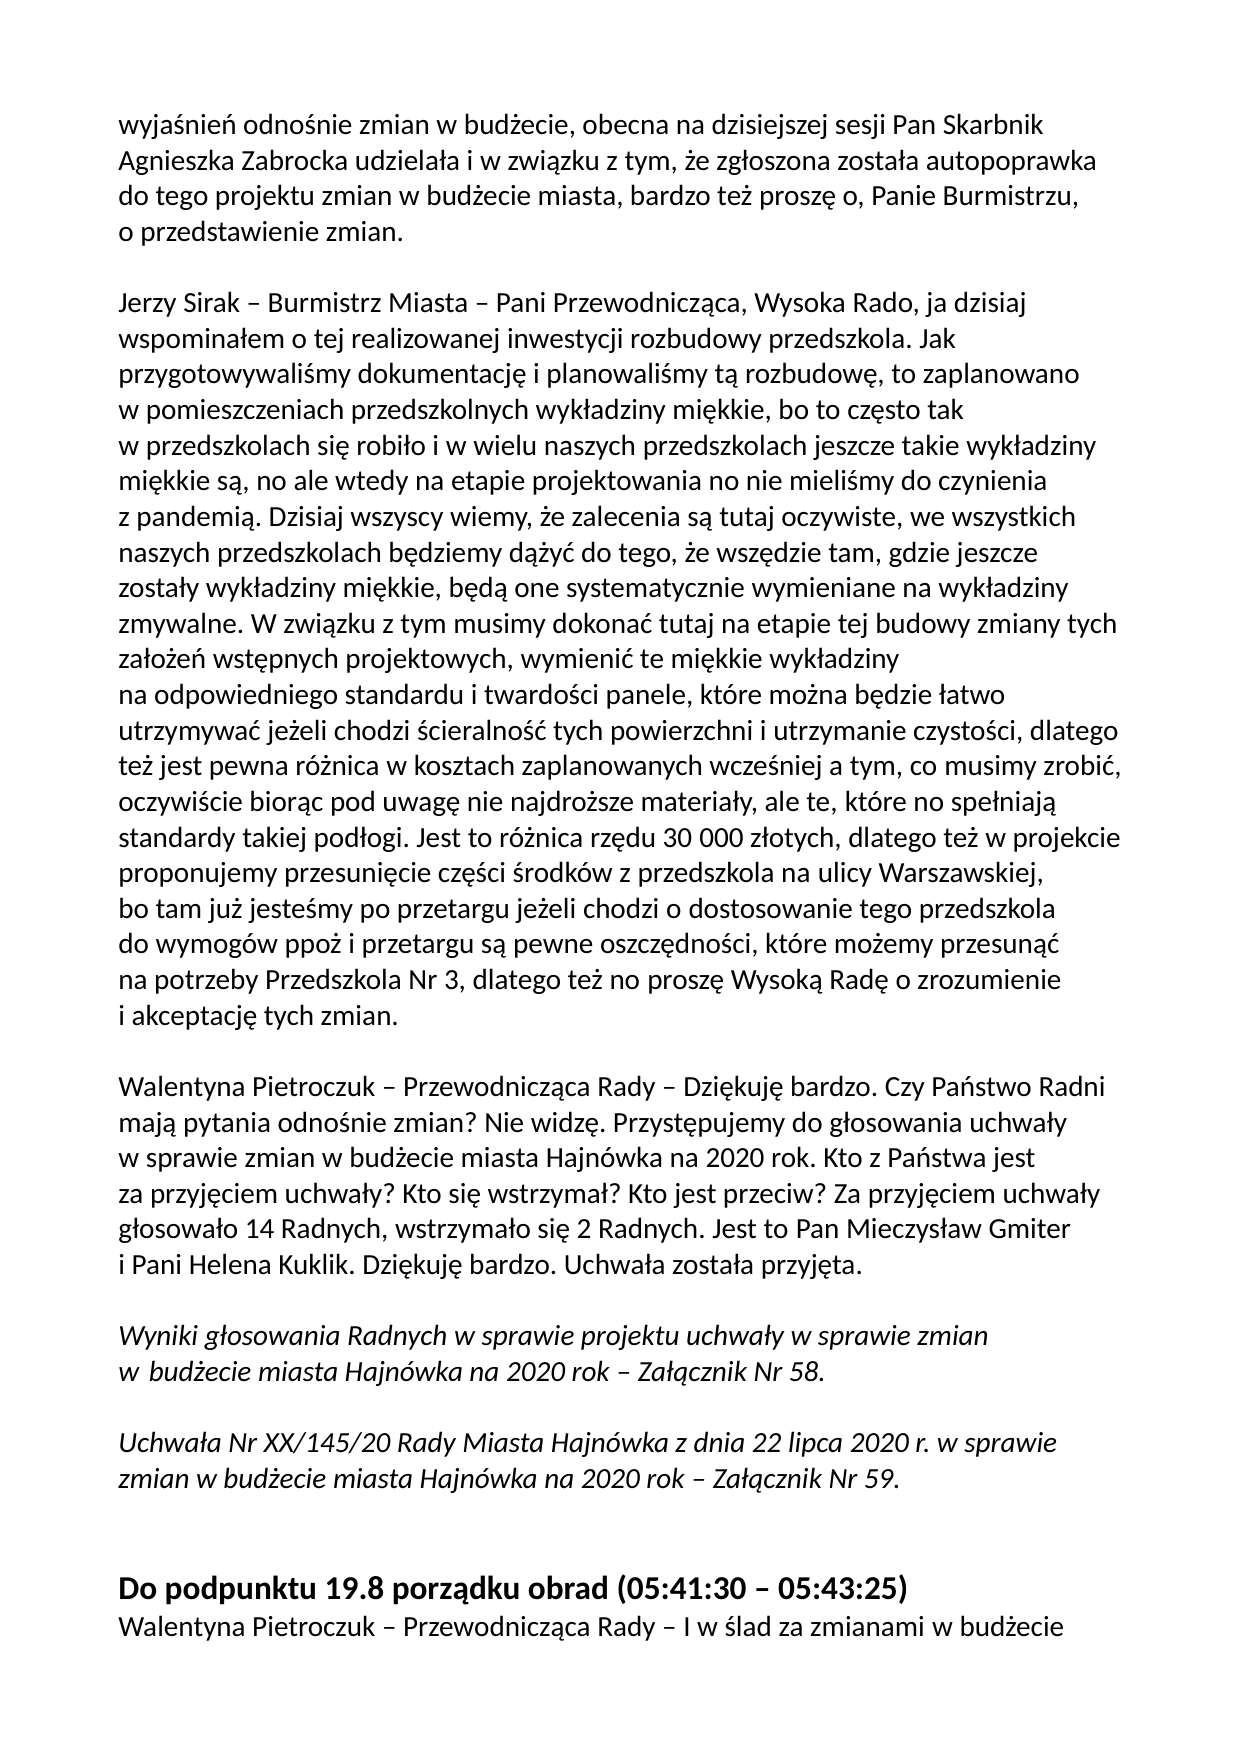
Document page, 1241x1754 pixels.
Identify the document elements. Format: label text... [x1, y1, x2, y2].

text Uchwała Nr XX/145/20 Rady Miasta Hajnówka z dnia 22 lipca 2020 r. w sprawie zmian w budżecie miasta Hajnówka na 2020 rok – Załącznik Nr 59. [118, 1424, 1122, 1496]
text Walentyna Pietroczuk – Przewodnicząca Rady – I w ślad za zmianami w budżecie [118, 1608, 1122, 1643]
text Jerzy Sirak – Burmistrz Miasta – Pani Przewodnicząca, Wysoka Rado, ja dzisiaj wspominałem o tej realizowanej inwestycji rozbudowy przedszkola. Jak przygotowywaliśmy dokumentację i planowaliśmy tą rozbudowę, to zaplanowano w pomieszczeniach przedszkolnych wykładziny miękkie, bo to często tak w przedszkolach się robiło i w wielu naszych przedszkolach jeszcze takie wykładziny miękkie są, no ale wtedy na etapie projektowania no nie mieliśmy do czynienia z pandemią. Dzisiaj wszyscy wiemy, że zalecenia są tutaj oczywiste, we wszystkich naszych przedszkolach będziemy dążyć do tego, że wszędzie tam, gdzie jeszcze zostały wykładziny miękkie, będą one systematycznie wymieniane na wykładziny zmywalne. W związku z tym musimy dokonać tutaj na etapie tej budowy zmiany tych założeń wstępnych projektowych, wymienić te miękkie wykładziny na odpowiedniego standardu i twardości panele, które można będzie łatwo utrzymywać jeżeli chodzi ścieralność tych powierzchni i utrzymanie czystości, dlatego też jest pewna różnica w kosztach zaplanowanych wcześniej a tym, co musimy zrobić, oczywiście biorąc pod uwagę nie najdroższe materiały, ale te, które no spełniają standardy takiej podłogi. Jest to różnica rzędu 30 000 złotych, dlatego też w projekcie proponujemy przesunięcie części środków z przedszkola na ulicy Warszawskiej, bo tam już jesteśmy po przetargu jeżeli chodzi o dostosowanie tego przedszkola do wymogów ppoż i przetargu są pewne oszczędności, które możemy przesunąć na potrzeby Przedszkola Nr 3, dlatego też no proszę Wysoką Radę o zrozumienie i akceptację tych zmian. [118, 284, 1122, 1032]
text wyjaśnień odnośnie zmian w budżecie, obecna na dzisiejszej sesji Pan Skarbnik Agnieszka Zabrocka udzielała i w związku z tym, że zgłoszona została autopoprawka do tego projektu zmian w budżecie miasta, bardzo też proszę o, Panie Burmistrzu, o przedstawienie zmian. [118, 106, 1122, 249]
subtitle Do podpunktu 19.8 porządku obrad (05:41:30 – 05:43:25) [118, 1567, 1122, 1608]
text Wyniki głosowania Radnych w sprawie projektu uchwały w sprawie zmian w budżecie miasta Hajnówka na 2020 rok – Załącznik Nr 58. [118, 1317, 1122, 1389]
text Walentyna Pietroczuk – Przewodnicząca Rady – Dziękuję bardzo. Czy Państwo Radni mają pytania odnośnie zmian? Nie widzę. Przystępujemy do głosowania uchwały w sprawie zmian w budżecie miasta Hajnówka na 2020 rok. Kto z Państwa jest za przyjęciem uchwały? Kto się wstrzymał? Kto jest przeciw? Za przyjęciem uchwały głosowało 14 Radnych, wstrzymało się 2 Radnych. Jest to Pan Mieczysław Gmiter i Pani Helena Kuklik. Dziękuję bardzo. Uchwała została przyjęta. [118, 1068, 1122, 1282]
